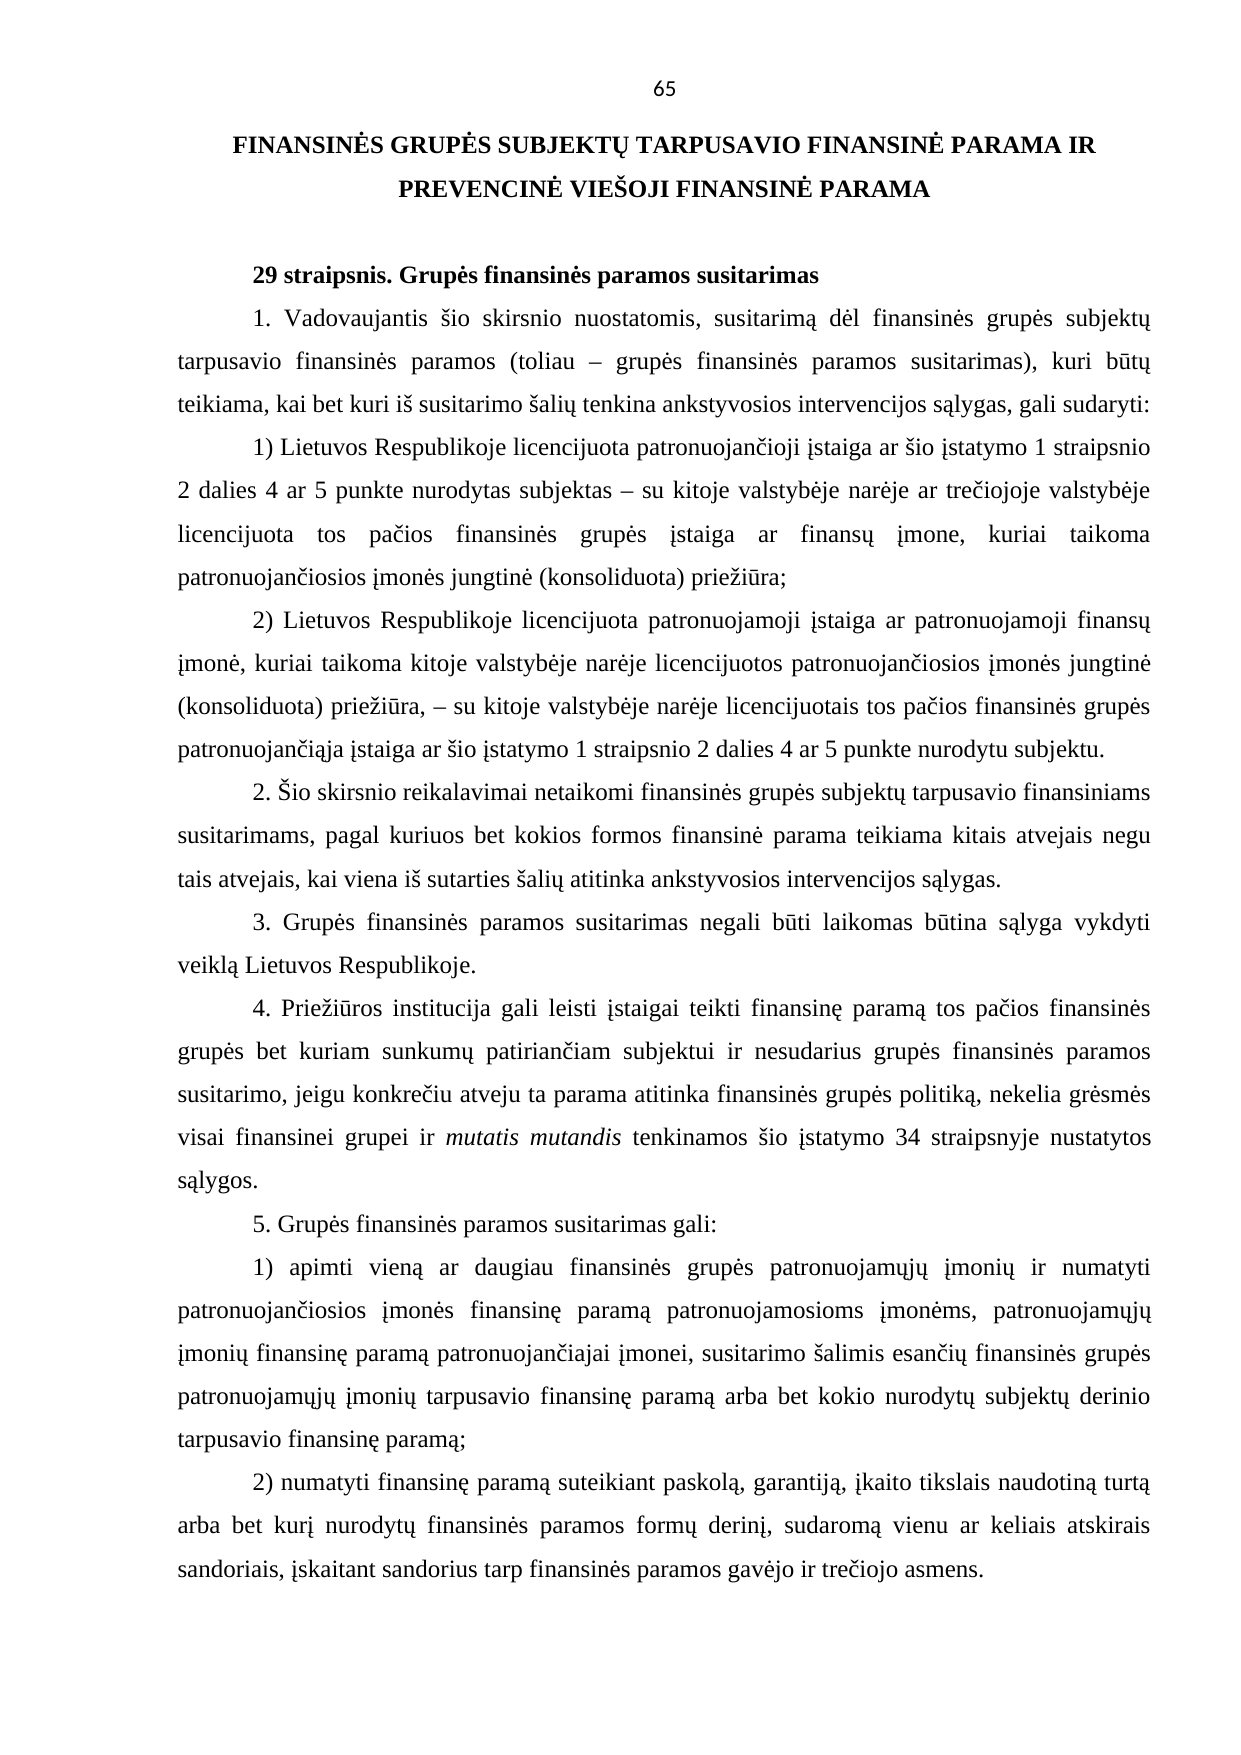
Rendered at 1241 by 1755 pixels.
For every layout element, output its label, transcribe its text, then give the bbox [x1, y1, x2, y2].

text 1) apimti vieną ar daugiau finansinės grupės patronuojamųjų įmonių ir numatyti patronuojančiosios įmonės finansinę paramą patronuojamosioms įmonėms, patronuojamųjų įmonių finansinę paramą patronuojančiajai įmonei, susitarimo šalimis esančių finansinės grupės patronuojamųjų įmonių tarpusavio finansinę paramą arba bet kokio nurodytų subjektų derinio tarpusavio finansinę paramą; [177, 1252, 1152, 1453]
text 1) Lietuvos Respublikoje licencijuota patronuojančioji įstaiga ar šio įstatymo 1 straipsnio 2 dalies 4 ar 5 punkte nurodytas subjektas – su kitoje valstybėje narėje ar trečiojoje valstybėje licencijuota tos pačios finansinės grupės įstaiga ar finansų įmone, kuriai taikoma patronuojančiosios įmonės jungtinė (konsoliduota) priežiūra; [177, 432, 1152, 591]
text 2) Lietuvos Respublikoje licencijuota patronuojamoji įstaiga ar patronuojamoji finansų įmonė, kuriai taikoma kitoje valstybėje narėje licencijuotos patronuojančiosios įmonės jungtinė (konsoliduota) priežiūra, – su kitoje valstybėje narėje licencijuotais tos pačios finansinės grupės patronuojančiąja įstaiga ar šio įstatymo 1 straipsnio 2 dalies 4 ar 5 punkte nurodytu subjektu. [177, 605, 1152, 763]
text 4. Priežiūros institucija gali leisti įstaigai teikti finansinę paramą tos pačios finansinės grupės bet kuriam sunkumų patiriančiam subjektui ir nesudarius grupės finansinės paramos susitarimo, jeigu konkrečiu atveju ta parama atitinka finansinės grupės politiką, nekelia grėsmės visai finansinei grupei ir mutatis mutandis tenkinamos šio įstatymo 34 straipsnyje nustatytos sąlygos. [177, 993, 1152, 1194]
text 3. Grupės finansinės paramos susitarimas negali būti laikomas būtina sąlyga vykdyti veiklą Lietuvos Respublikoje. [177, 907, 1152, 979]
text 2) numatyti finansinę paramą suteikiant paskolą, garantiją, įkaito tikslais naudotiną turtą arba bet kurį nurodytų finansinės paramos formų derinį, sudaromą vienu ar keliais atskirais sandoriais, įskaitant sandorius tarp finansinės paramos gavėjo ir trečiojo asmens. [177, 1467, 1152, 1582]
text 29 straipsnis. Grupės finansinės paramos susitarimas [177, 260, 1152, 289]
text FINANSINĖS GRUPĖS SUBJEKTŲ TARPUSAVIO FINANSINĖ PARAMA IR [177, 131, 1152, 159]
text 2. Šio skirsnio reikalavimai netaikomi finansinės grupės subjektų tarpusavio finansiniams susitarimams, pagal kuriuos bet kokios formos finansinė parama teikiama kitais atvejais negu tais atvejais, kai viena iš sutarties šalių atitinka ankstyvosios intervencijos sąlygas. [177, 777, 1152, 892]
text 1. Vadovaujantis šio skirsnio nuostatomis, susitarimą dėl finansinės grupės subjektų tarpusavio finansinės paramos (toliau – grupės finansinės paramos susitarimas), kuri būtų teikiama, kai bet kuri iš susitarimo šalių tenkina ankstyvosios intervencijos sąlygas, gali sudaryti: [177, 303, 1152, 418]
text PREVENCINĖ VIEŠOJI FINANSINĖ PARAMA [177, 174, 1152, 202]
text 5. Grupės finansinės paramos susitarimas gali: [177, 1209, 1152, 1237]
